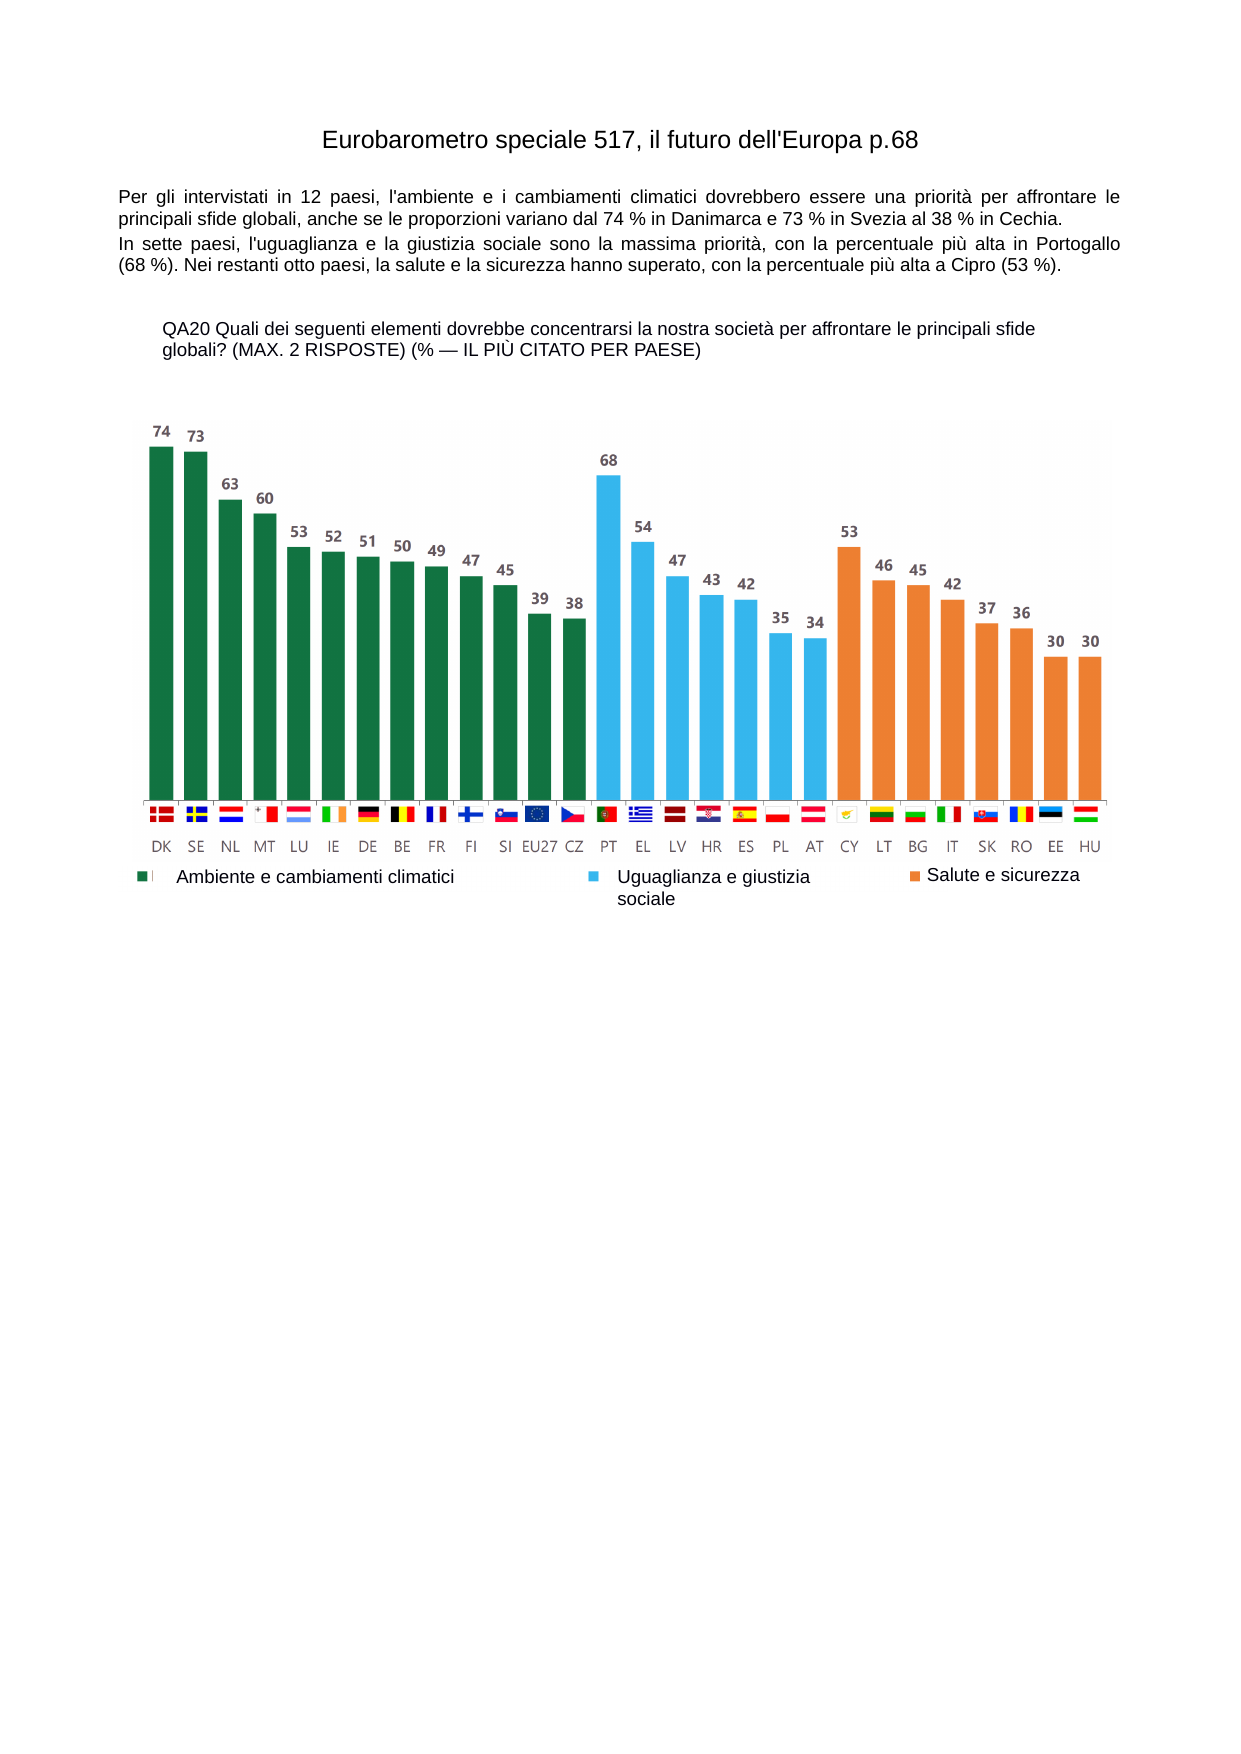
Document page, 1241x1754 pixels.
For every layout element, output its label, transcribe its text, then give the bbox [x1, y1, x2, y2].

text Per gli intervistati in 12 paesi, l'ambiente e i cambiamenti climatici dovrebbero essere una priorità per affrontare le principali sfide globali, anche se le proporzioni variano dal 74 % in Danimarca e 73 % in Svezia al 38 % in Cechia. [118, 186, 1122, 229]
picture [118, 866, 948, 892]
text In sette paesi, l'uguaglianza e la giustizia sociale sono la massima priorità, con la percentuale più alta in Portogallo (68 %). Nei restanti otto paesi, la salute e la sicurezza hanno superato, con la percentuale più alta a Cipro (53 %). [118, 232, 1122, 276]
picture [132, 420, 1112, 862]
